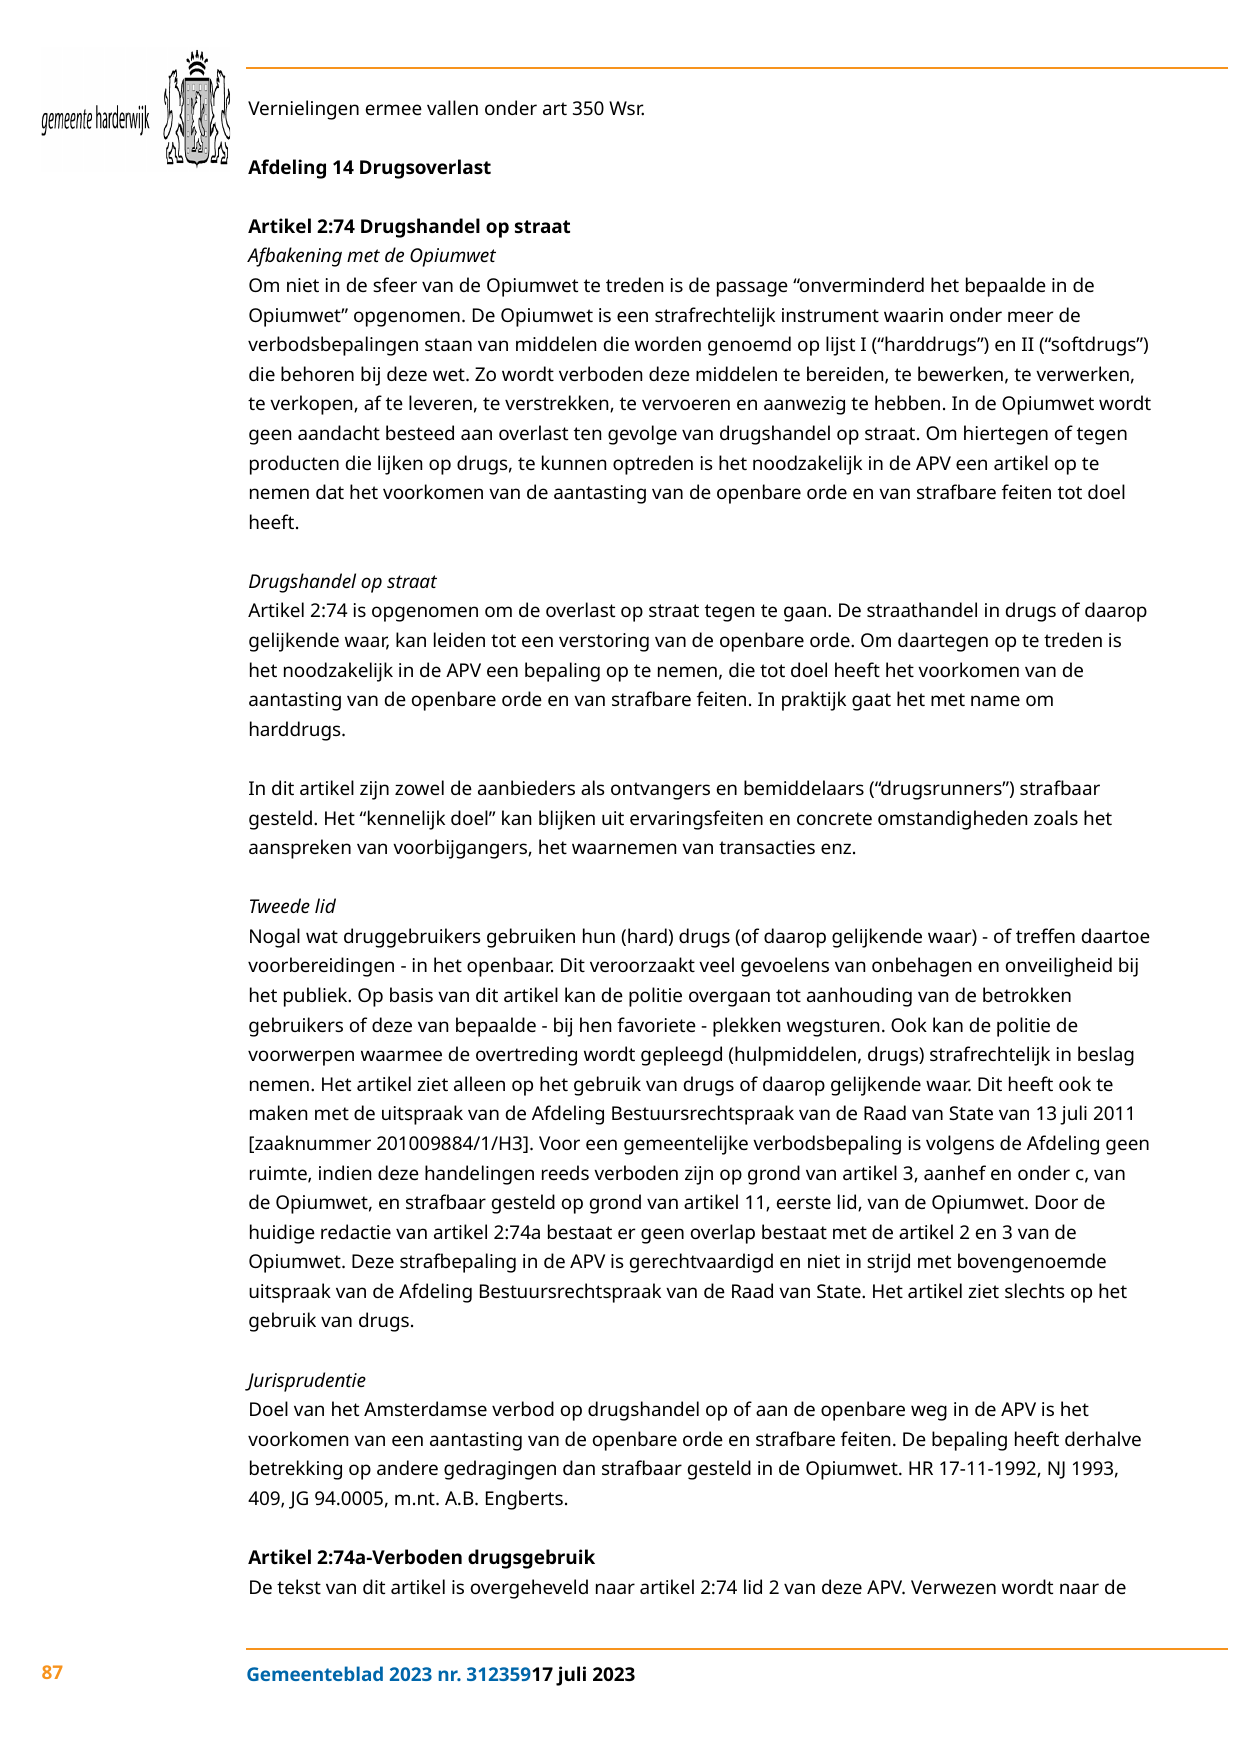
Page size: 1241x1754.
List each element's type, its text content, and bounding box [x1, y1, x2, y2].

text Artikel 2:74 Drugshandel op straat [248, 213, 1152, 239]
text Om niet in de sfeer van de Opiumwet te treden is de passage “onverminderd het bepaalde in de Opiumwet” opgenomen. De Opiumwet is een strafrechtelijk instrument waarin onder meer de verbodsbepalingen staan van middelen die worden genoemd op lijst I (“harddrugs”) en II (“softdrugs”) die behoren bij deze wet. Zo wordt verboden deze middelen te bereiden, te bewerken, te verwerken, te verkopen, af te leveren, te verstrekken, te vervoeren en aanwezig te hebben. In de Opiumwet wordt geen aandacht besteed aan overlast ten gevolge van drugshandel op straat. Om hiertegen of tegen producten die lijken op drugs, te kunnen optreden is het noodzakelijk in de APV een artikel op te nemen dat het voorkomen van de aantasting van de openbare orde en van strafbare feiten tot doel heeft. [248, 272, 1152, 535]
picture [41, 47, 231, 172]
text Artikel 2:74 is opgenomen om de overlast op straat tegen te gaan. De straathandel in drugs of daarop gelijkende waar, kan leiden tot een verstoring van de openbare orde. Om daartegen op te treden is het noodzakelijk in de APV een bepaling op te nemen, die tot doel heeft het voorkomen van de aantasting van de openbare orde en van strafbare feiten. In praktijk gaat het met name om harddrugs. [248, 598, 1152, 742]
text Afdeling 14 Drugsoverlast [248, 154, 1152, 180]
text Tweede lid [248, 893, 1152, 919]
text Drugshandel op straat [248, 568, 1152, 594]
text Nogal wat druggebruikers gebruiken hun (hard) drugs (of daarop gelijkende waar) - of treffen daartoe voorbereidingen - in het openbaar. Dit veroorzaakt veel gevoelens van onbehagen en onveiligheid bij het publiek. Op basis van dit artikel kan de politie overgaan tot aanhouding van de betrokken gebruikers of deze van bepaalde - bij hen favoriete - plekken wegsturen. Ook kan de politie de voorwerpen waarmee de overtreding wordt gepleegd (hulpmiddelen, drugs) strafrechtelijk in beslag nemen. Het artikel ziet alleen op het gebruik van drugs of daarop gelijkende waar. Dit heeft ook te maken met de uitspraak van de Afdeling Bestuursrechtspraak van de Raad van State van 13 juli 2011 [zaaknummer 201009884/1/H3]. Voor een gemeentelijke verbodsbepaling is volgens de Afdeling geen ruimte, indien deze handelingen reeds verboden zijn op grond van artikel 3, aanhef en onder c, van de Opiumwet, en strafbaar gesteld op grond van artikel 11, eerste lid, van de Opiumwet. Door de huidige redactie van artikel 2:74a bestaat er geen overlap bestaat met de artikel 2 en 3 van de Opiumwet. Deze strafbepaling in de APV is gerechtvaardigd en niet in strijd met bovengenoemde uitspraak van de Afdeling Bestuursrechtspraak van de Raad van State. Het artikel ziet slechts op het gebruik van drugs. [248, 923, 1152, 1333]
text Jurisprudentie [248, 1367, 1152, 1393]
text Vernielingen ermee vallen onder art 350 Wsr. [248, 95, 1152, 121]
text Doel van het Amsterdamse verbod op drugshandel op of aan de openbare weg in de APV is het voorkomen van een aantasting van de openbare orde en strafbare feiten. De bepaling heeft derhalve betrekking op andere gedragingen dan strafbaar gesteld in de Opiumwet. HR 17-11-1992, NJ 1993, 409, JG 94.0005, m.nt. A.B. Engberts. [248, 1396, 1152, 1511]
text In dit artikel zijn zowel de aanbieders als ontvangers en bemiddelaars (“drugsrunners”) strafbaar gesteld. Het “kennelijk doel” kan blijken uit ervaringsfeiten en concrete omstandigheden zoals het aanspreken van voorbijgangers, het waarnemen van transacties enz. [248, 775, 1152, 860]
text De tekst van dit artikel is overgeheveld naar artikel 2:74 lid 2 van deze APV. Verwezen wordt naar de [248, 1574, 1152, 1600]
text Artikel 2:74a-Verboden drugsgebruik [248, 1544, 1152, 1570]
text Afbakening met de Opiumwet [248, 243, 1152, 268]
